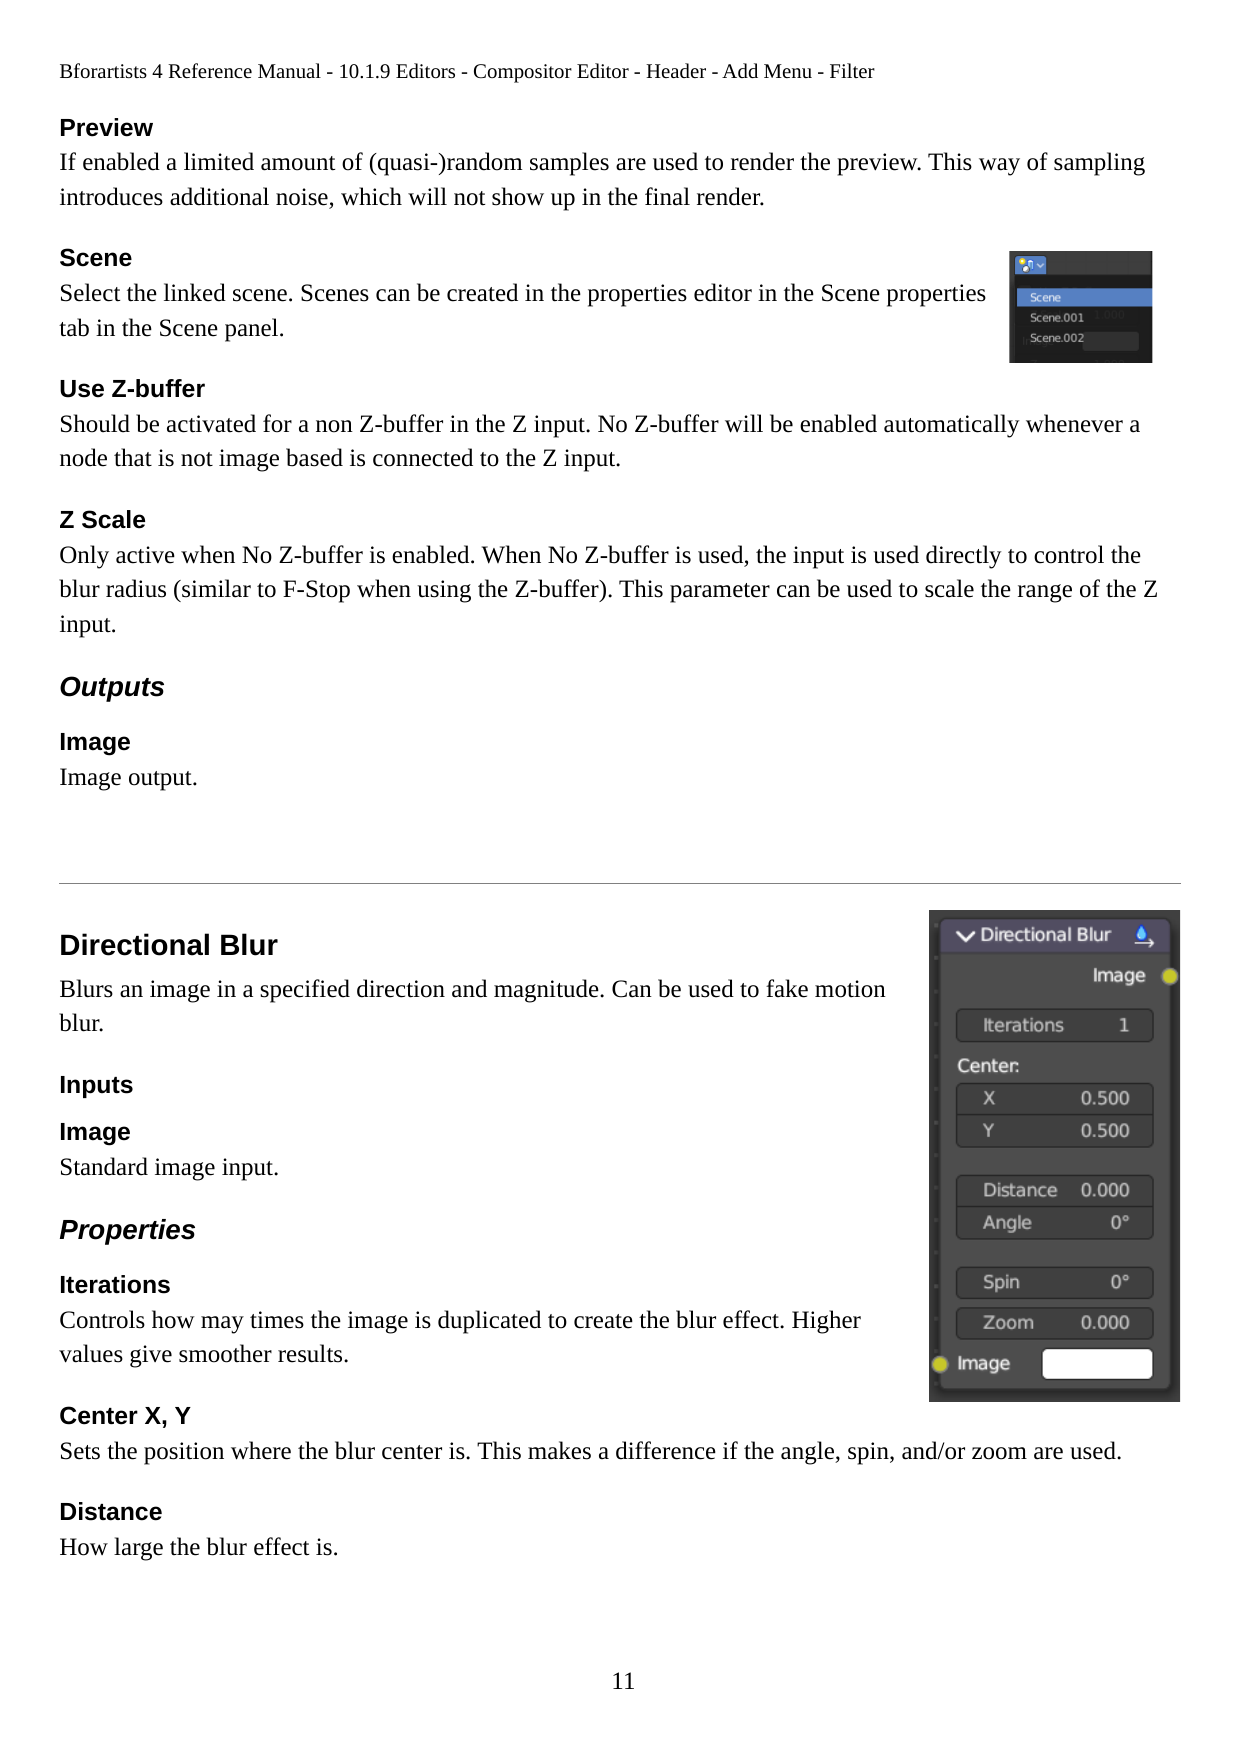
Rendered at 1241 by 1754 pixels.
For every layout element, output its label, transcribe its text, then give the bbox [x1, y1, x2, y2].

subtitle Outputs [59, 670, 1181, 702]
text Sets the position where the blur center is. This makes a difference if the angle, spin, and/or zoom are used. [59, 1436, 1181, 1464]
text Image output. [59, 762, 1181, 791]
subtitle Image [59, 727, 1181, 756]
subtitle Properties [59, 1213, 929, 1245]
picture [1009, 251, 1153, 363]
text How large the blur effect is. [59, 1532, 1181, 1561]
text Blurs an image in a specified direction and magnitude. Can be used to fake motion blur. [59, 974, 929, 1037]
subtitle Preview [59, 113, 1181, 141]
subtitle Z Scale [59, 505, 1181, 534]
subtitle Distance [59, 1497, 1181, 1526]
picture [929, 910, 1181, 1402]
subtitle Inputs [59, 1070, 929, 1098]
text Controls how may times the image is duplicated to create the blur effect. Higher values give smoother results. [59, 1305, 929, 1368]
subtitle Image [59, 1117, 929, 1146]
subtitle Directional Blur [59, 927, 929, 961]
text Standard image input. [59, 1152, 929, 1181]
text Select the linked scene. Scenes can be created in the properties editor in the Scene properties tab in the Scene panel. [59, 278, 1009, 341]
text If enabled a limited amount of (quasi-)random samples are used to render the preview. This way of sampling introduces additional noise, which will not show up in the final render. [59, 147, 1181, 211]
subtitle Iterations [59, 1270, 929, 1299]
text Should be activated for a non Z-buffer in the Z input. No Z-buffer will be enabled automatically whenever a node that is not image based is connected to the Z input. [59, 409, 1181, 472]
subtitle Center X, Y [59, 1401, 1181, 1429]
subtitle Scene [59, 243, 1181, 272]
text Only active when No Z-buffer is enabled. When No Z-buffer is used, the input is used directly to control the blur radius (similar to F-Stop when using the Z-buffer). This parameter can be used to scale the range of the Z input. [59, 540, 1181, 638]
subtitle Use Z-buffer [59, 374, 1181, 403]
